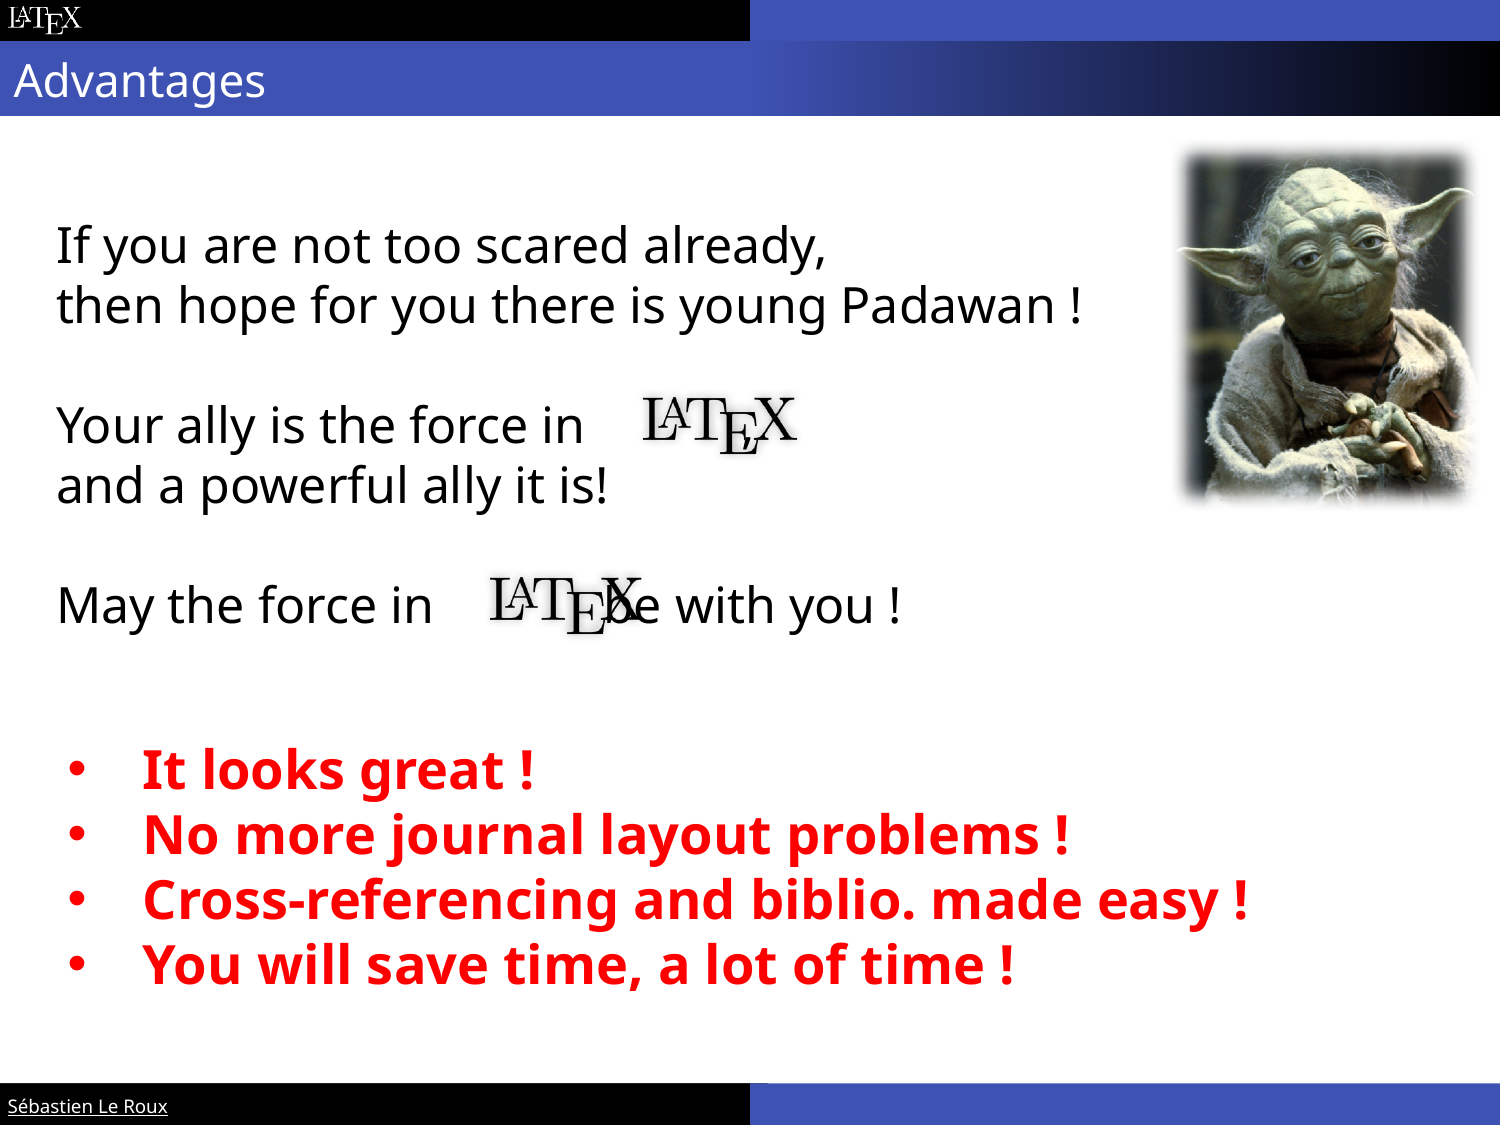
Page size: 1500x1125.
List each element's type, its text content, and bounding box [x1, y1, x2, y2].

picture [637, 391, 802, 460]
title Advantages [0, 41, 1500, 116]
picture [5, 3, 84, 37]
picture [1169, 137, 1482, 513]
text_box If you are not too scared already, then hope for you there is young Padawan ! Your ally is the force in , and a powerful ally it is! May the force in be with you ! [41, 206, 1306, 641]
text_box It looks great ! No more journal layout problems ! Cross-referencing and biblio. made easy ! You will save time, a lot of time ! [53, 727, 1477, 1003]
picture [484, 571, 649, 640]
